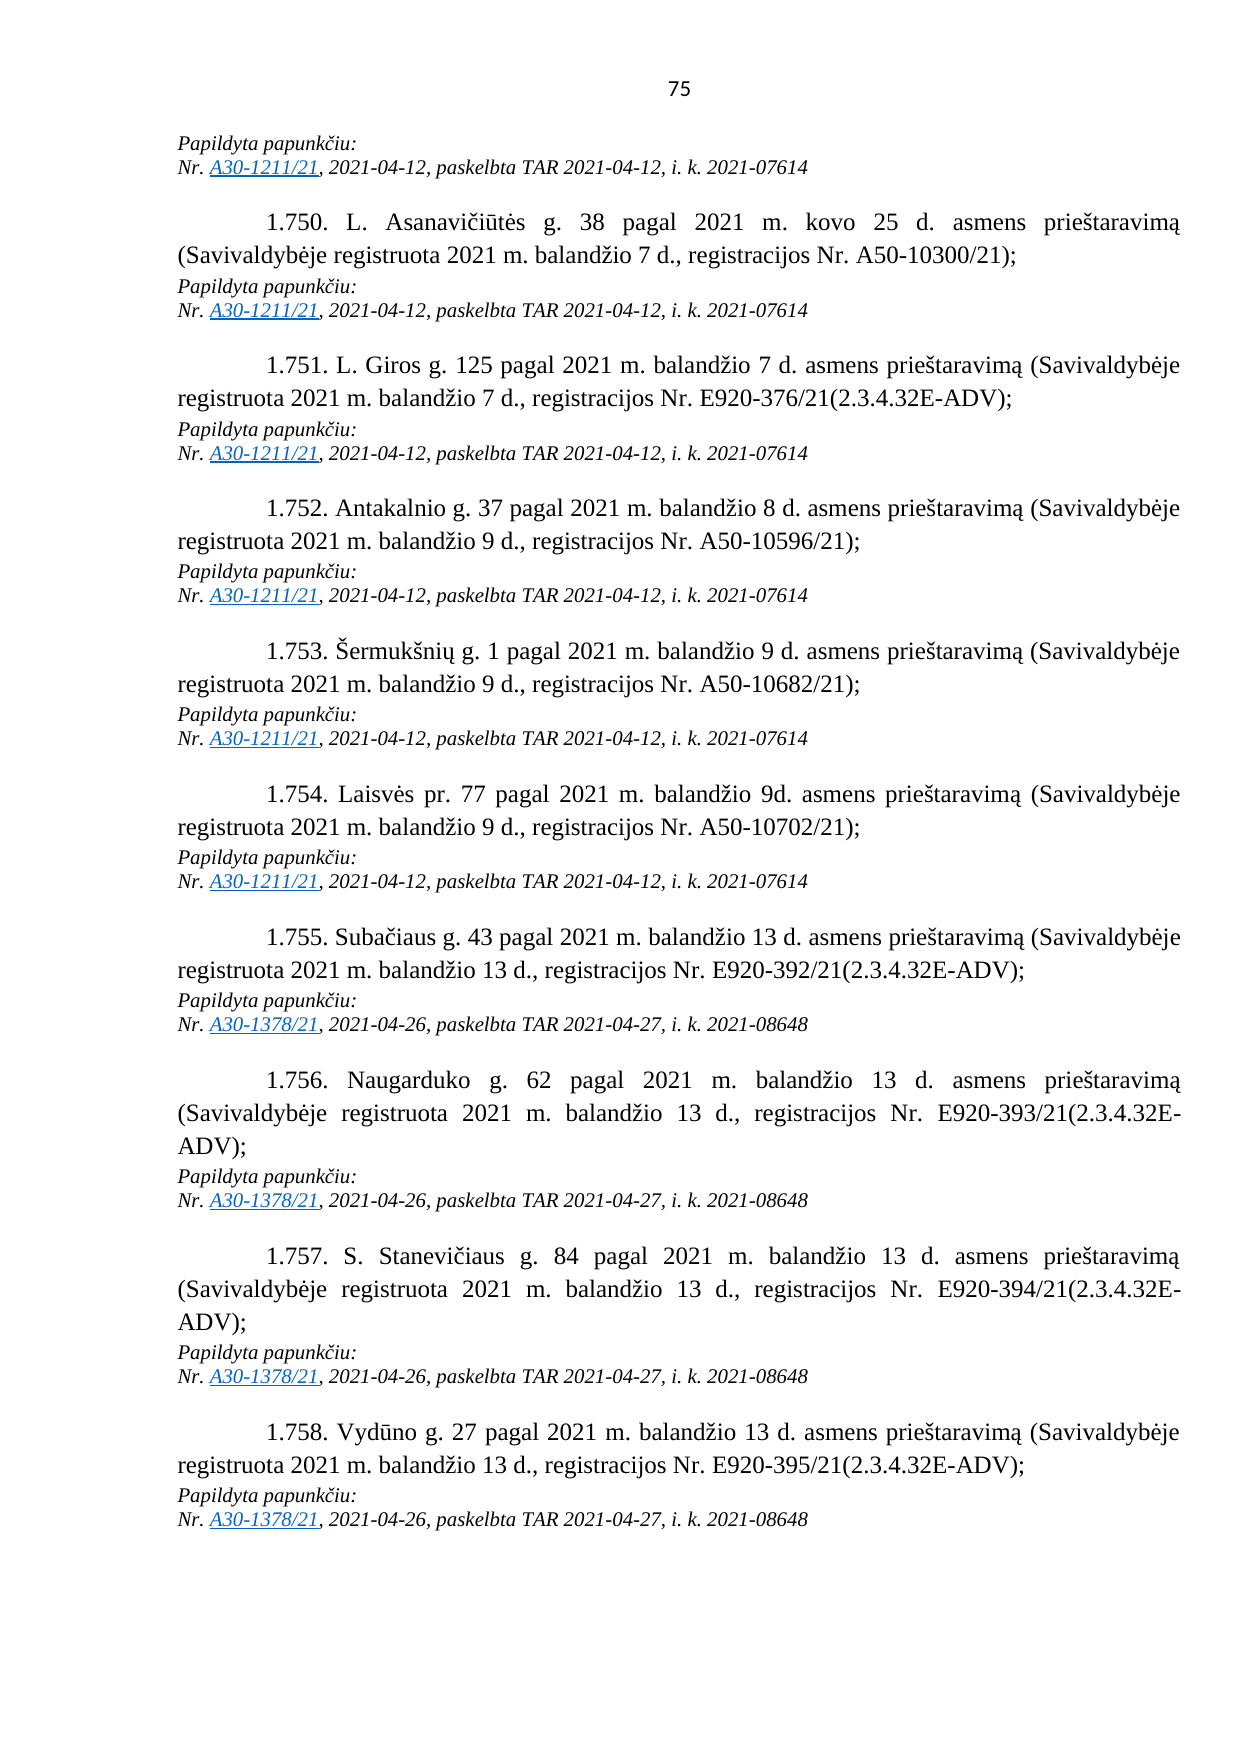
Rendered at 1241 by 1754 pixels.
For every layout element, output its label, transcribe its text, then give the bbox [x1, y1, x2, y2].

text Nr. A30-1378/21, 2021-04-26, paskelbta TAR 2021-04-27, i. k. 2021-08648 [177, 1507, 1181, 1531]
text Papildyta papunkčiu: [177, 845, 1181, 869]
text Nr. A30-1211/21, 2021-04-12, paskelbta TAR 2021-04-12, i. k. 2021-07614 [177, 869, 1181, 893]
text Papildyta papunkčiu: [177, 1483, 1181, 1507]
text Papildyta papunkčiu: [177, 131, 1181, 155]
text 1.758. Vydūno g. 27 pagal 2021 m. balandžio 13 d. asmens prieštaravimą (Savivaldybėje registruota 2021 m. balandžio 13 d., registracijos Nr. E920-395/21(2.3.4.32E-ADV); [177, 1417, 1181, 1479]
text Nr. A30-1378/21, 2021-04-26, paskelbta TAR 2021-04-27, i. k. 2021-08648 [177, 1012, 1181, 1036]
text Papildyta papunkčiu: [177, 1340, 1181, 1364]
text 1.753. Šermukšnių g. 1 pagal 2021 m. balandžio 9 d. asmens prieštaravimą (Savivaldybėje registruota 2021 m. balandžio 9 d., registracijos Nr. A50-10682/21); [177, 636, 1181, 698]
text 1.757. S. Stanevičiaus g. 84 pagal 2021 m. balandžio 13 d. asmens prieštaravimą (Savivaldybėje registruota 2021 m. balandžio 13 d., registracijos Nr. E920-394/21(2.3.4.32E-ADV); [177, 1241, 1181, 1336]
text Nr. A30-1211/21, 2021-04-12, paskelbta TAR 2021-04-12, i. k. 2021-07614 [177, 298, 1181, 322]
text Nr. A30-1378/21, 2021-04-26, paskelbta TAR 2021-04-27, i. k. 2021-08648 [177, 1364, 1181, 1388]
text Nr. A30-1211/21, 2021-04-12, paskelbta TAR 2021-04-12, i. k. 2021-07614 [177, 441, 1181, 464]
text Papildyta papunkčiu: [177, 702, 1181, 726]
text 1.756. Naugarduko g. 62 pagal 2021 m. balandžio 13 d. asmens prieštaravimą (Savivaldybėje registruota 2021 m. balandžio 13 d., registracijos Nr. E920-393/21(2.3.4.32E-ADV); [177, 1065, 1181, 1160]
text Nr. A30-1211/21, 2021-04-12, paskelbta TAR 2021-04-12, i. k. 2021-07614 [177, 155, 1181, 179]
text 1.751. L. Giros g. 125 pagal 2021 m. balandžio 7 d. asmens prieštaravimą (Savivaldybėje registruota 2021 m. balandžio 7 d., registracijos Nr. E920-376/21(2.3.4.32E-ADV); [177, 350, 1181, 412]
text 1.755. Subačiaus g. 43 pagal 2021 m. balandžio 13 d. asmens prieštaravimą (Savivaldybėje registruota 2021 m. balandžio 13 d., registracijos Nr. E920-392/21(2.3.4.32E-ADV); [177, 922, 1181, 984]
text 1.752. Antakalnio g. 37 pagal 2021 m. balandžio 8 d. asmens prieštaravimą (Savivaldybėje registruota 2021 m. balandžio 9 d., registracijos Nr. A50-10596/21); [177, 493, 1181, 555]
text Nr. A30-1211/21, 2021-04-12, paskelbta TAR 2021-04-12, i. k. 2021-07614 [177, 726, 1181, 750]
text 1.750. L. Asanavičiūtės g. 38 pagal 2021 m. kovo 25 d. asmens prieštaravimą (Savivaldybėje registruota 2021 m. balandžio 7 d., registracijos Nr. A50-10300/21); [177, 207, 1181, 269]
text Nr. A30-1211/21, 2021-04-12, paskelbta TAR 2021-04-12, i. k. 2021-07614 [177, 583, 1181, 607]
text Papildyta papunkčiu: [177, 559, 1181, 583]
text Papildyta papunkčiu: [177, 988, 1181, 1012]
text Papildyta papunkčiu: [177, 1164, 1181, 1188]
text Papildyta papunkčiu: [177, 273, 1181, 298]
text Papildyta papunkčiu: [177, 416, 1181, 441]
text 1.754. Laisvės pr. 77 pagal 2021 m. balandžio 9d. asmens prieštaravimą (Savivaldybėje registruota 2021 m. balandžio 9 d., registracijos Nr. A50-10702/21); [177, 779, 1181, 841]
text Nr. A30-1378/21, 2021-04-26, paskelbta TAR 2021-04-27, i. k. 2021-08648 [177, 1188, 1181, 1212]
